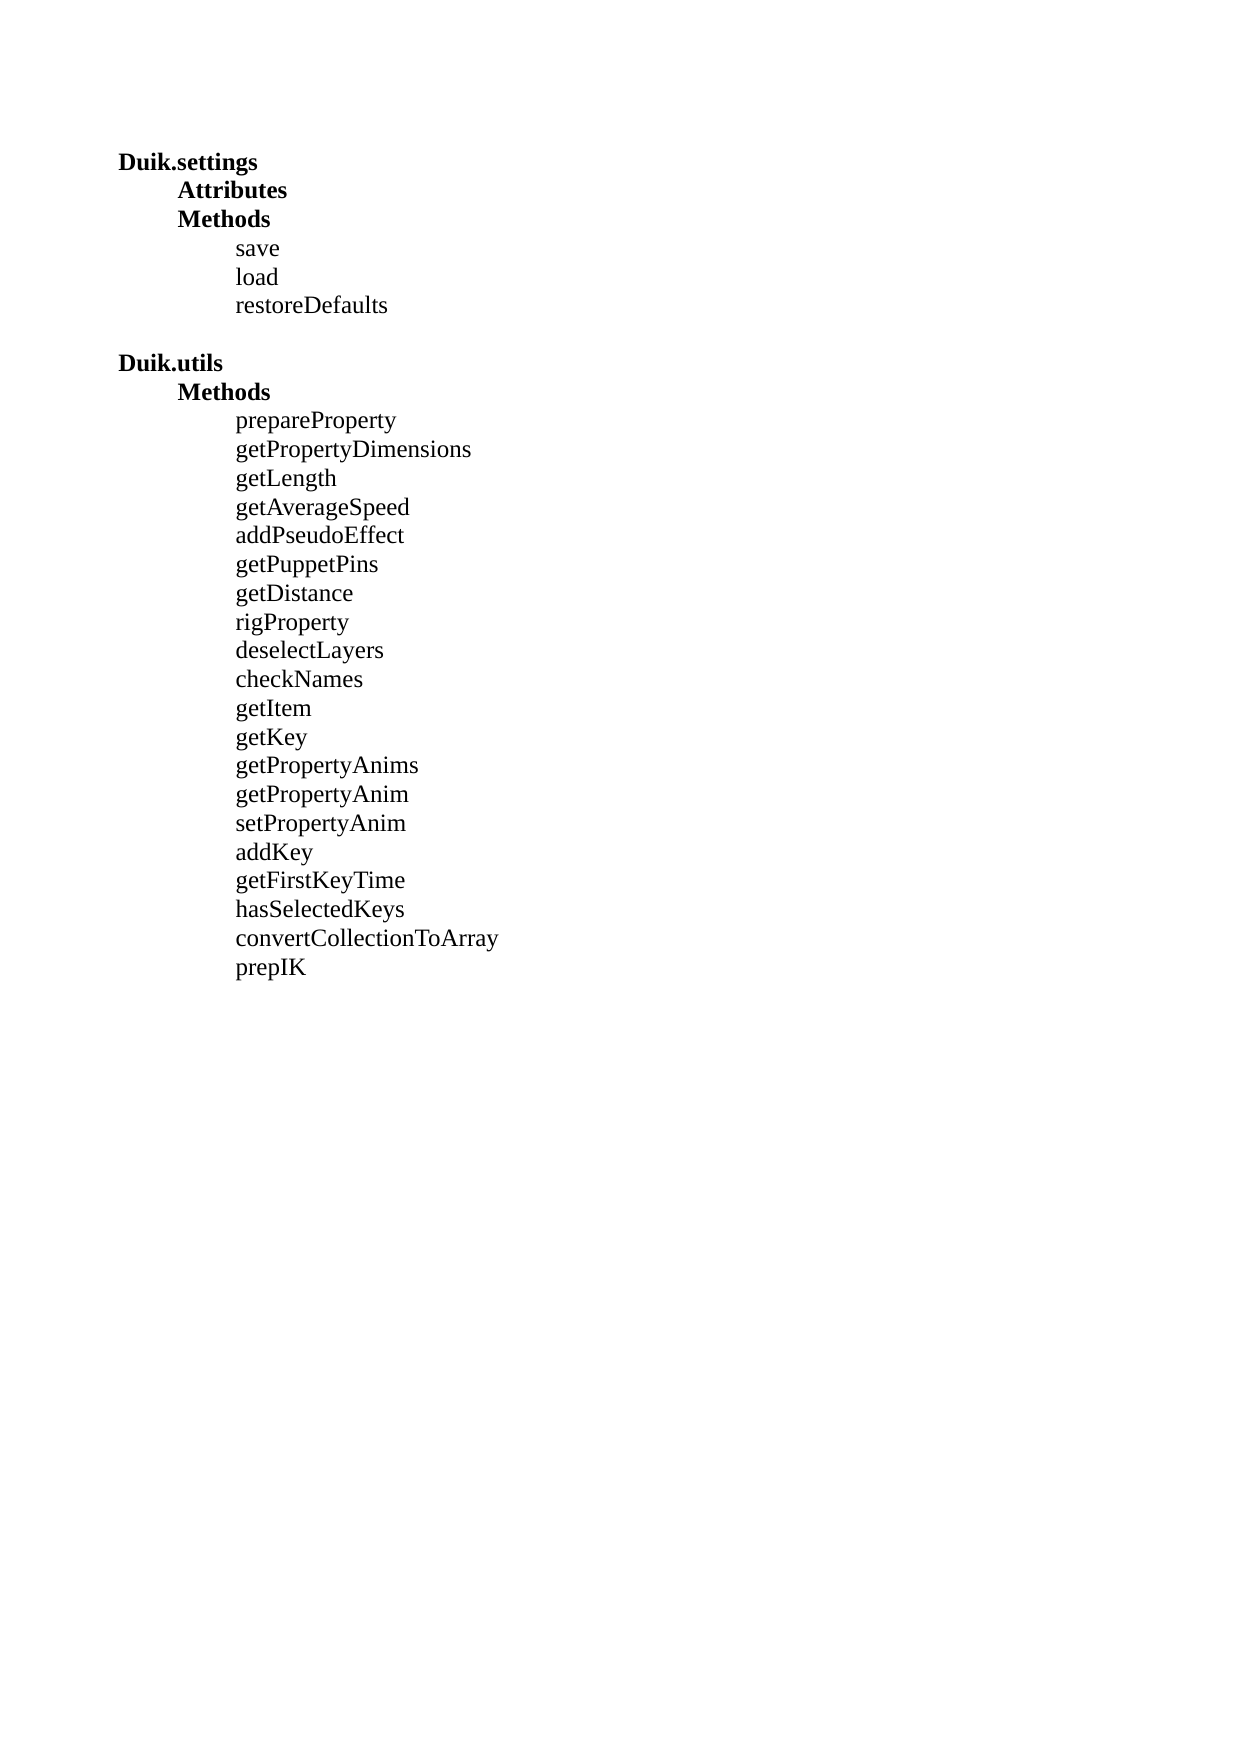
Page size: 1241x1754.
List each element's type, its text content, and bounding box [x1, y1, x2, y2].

text prepareProperty [118, 406, 1122, 434]
text setPropertyAnim [118, 808, 1122, 837]
text Attributes [118, 176, 1122, 204]
text save [118, 233, 1122, 262]
text restoreDefaults [118, 291, 1122, 319]
text convertCollectionToArray [118, 923, 1122, 952]
text getPropertyAnim [118, 779, 1122, 808]
text getPuppetPins [118, 549, 1122, 578]
text addPseudoEffect [118, 521, 1122, 549]
text Duik.settings [118, 147, 1122, 176]
text getFirstKeyTime [118, 866, 1122, 894]
text hasSelectedKeys [118, 894, 1122, 923]
text getItem [118, 693, 1122, 722]
text deselectLayers [118, 636, 1122, 664]
text getAverageSpeed [118, 492, 1122, 521]
text getPropertyDimensions [118, 434, 1122, 463]
text getDistance [118, 578, 1122, 607]
text addKey [118, 837, 1122, 866]
text getKey [118, 722, 1122, 751]
text Methods [118, 377, 1122, 406]
text Duik.utils [118, 348, 1122, 377]
text Methods [118, 204, 1122, 233]
text prepIK [118, 952, 1122, 981]
text rigProperty [118, 607, 1122, 636]
text getLength [118, 463, 1122, 492]
text load [118, 262, 1122, 291]
text getPropertyAnims [118, 751, 1122, 779]
text checkNames [118, 664, 1122, 693]
